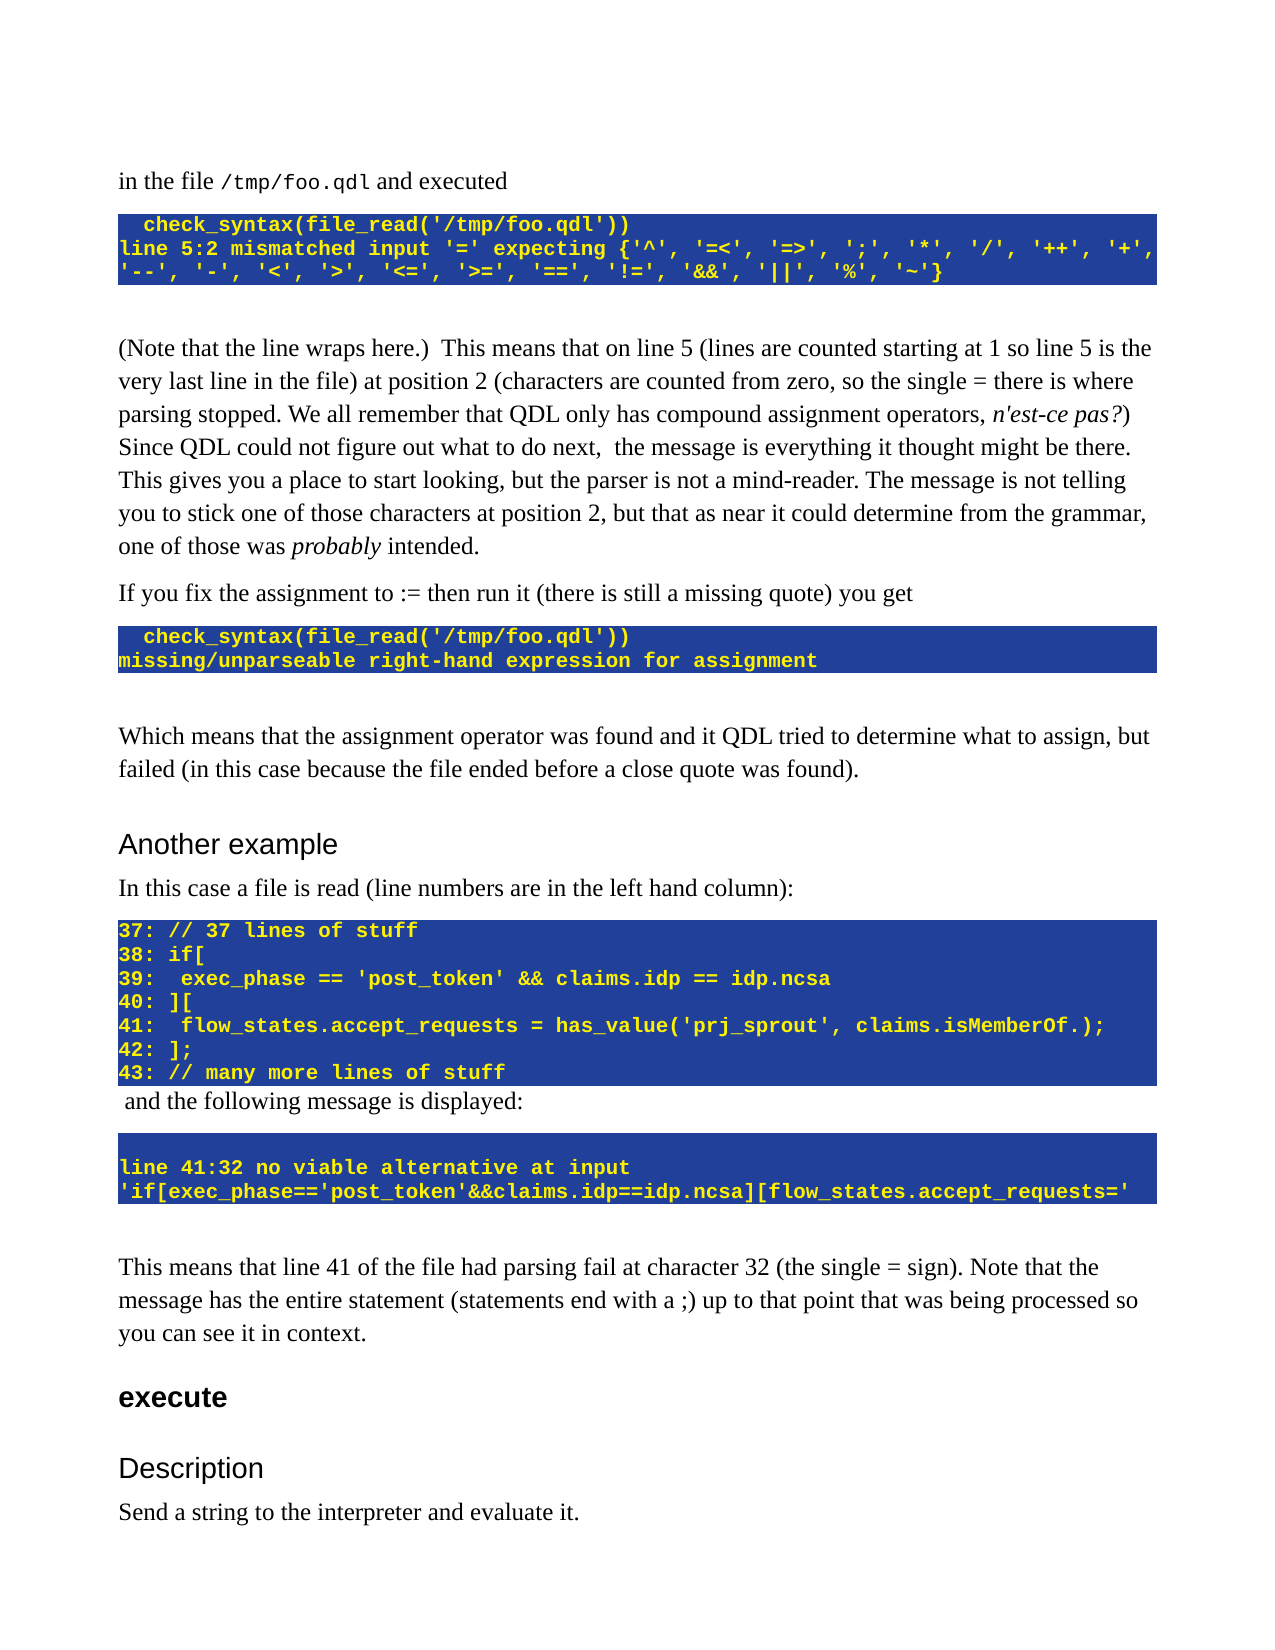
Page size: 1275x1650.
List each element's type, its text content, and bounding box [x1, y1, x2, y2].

text in the file /tmp/foo.qdl and executed [118, 166, 1157, 195]
text Which means that the assignment operator was found and it QDL tried to determine what to assign, but failed (in this case because the file ended before a close quote was found). [118, 721, 1157, 783]
text line 5:2 mismatched input '=' expecting {'^', '=<', '=>', ';', '*', '/', '++', '+', '--', '-', '<', '>', '<=', '>=', '==', '!=', '&&', '||', '%', '~'} [118, 238, 1157, 285]
subtitle Another example [118, 827, 1157, 860]
text (Note that the line wraps here.) This means that on line 5 (lines are counted starting at 1 so line 5 is the very last line in the file) at position 2 (characters are counted from zero, so the single = there is where parsing stopped. We all remember that QDL only has compound assignment operators, n'est-ce pas?) Since QDL could not figure out what to do next, the message is everything it thought might be there. This gives you a place to start looking, but the parser is not a mind-reader. The message is not telling you to stick one of those characters at position 2, but that as near it could determine from the grammar, one of those was probably intended. [118, 333, 1157, 560]
text check_syntax(file_read('/tmp/foo.qdl')) [118, 626, 1157, 650]
text This means that line 41 of the file had parsing fail at character 32 (the single = sign). Note that the message has the entire statement (statements end with a ;) up to that point that was being processed so you can see it in context. [118, 1252, 1157, 1347]
text check_syntax(file_read('/tmp/foo.qdl')) [118, 214, 1157, 238]
text and the following message is displayed: [118, 1086, 1157, 1114]
text 37: // 37 lines of stuff 38: if[ 39: exec_phase == 'post_token' && claims.idp == idp.ncsa 40: ][ 41: flow_states.accept_requests = has_value('prj_sprout', claims.isMemberOf.); 42: ]; 43: // many more lines of stuff [118, 920, 1157, 1086]
text If you fix the assignment to := then run it (there is still a missing quote) you get [118, 578, 1157, 607]
text line 41:32 no viable alternative at input 'if[exec_phase=='post_token'&&claims.idp==idp.ncsa][flow_states.accept_requests=' [118, 1157, 1157, 1204]
text In this case a file is read (line numbers are in the left hand column): [118, 873, 1157, 901]
text Send a string to the interpreter and evaluate it. [118, 1497, 1157, 1526]
text missing/unparseable right-hand expression for assignment [118, 650, 1157, 673]
subtitle Description [118, 1451, 1157, 1485]
subtitle execute [118, 1380, 1157, 1414]
